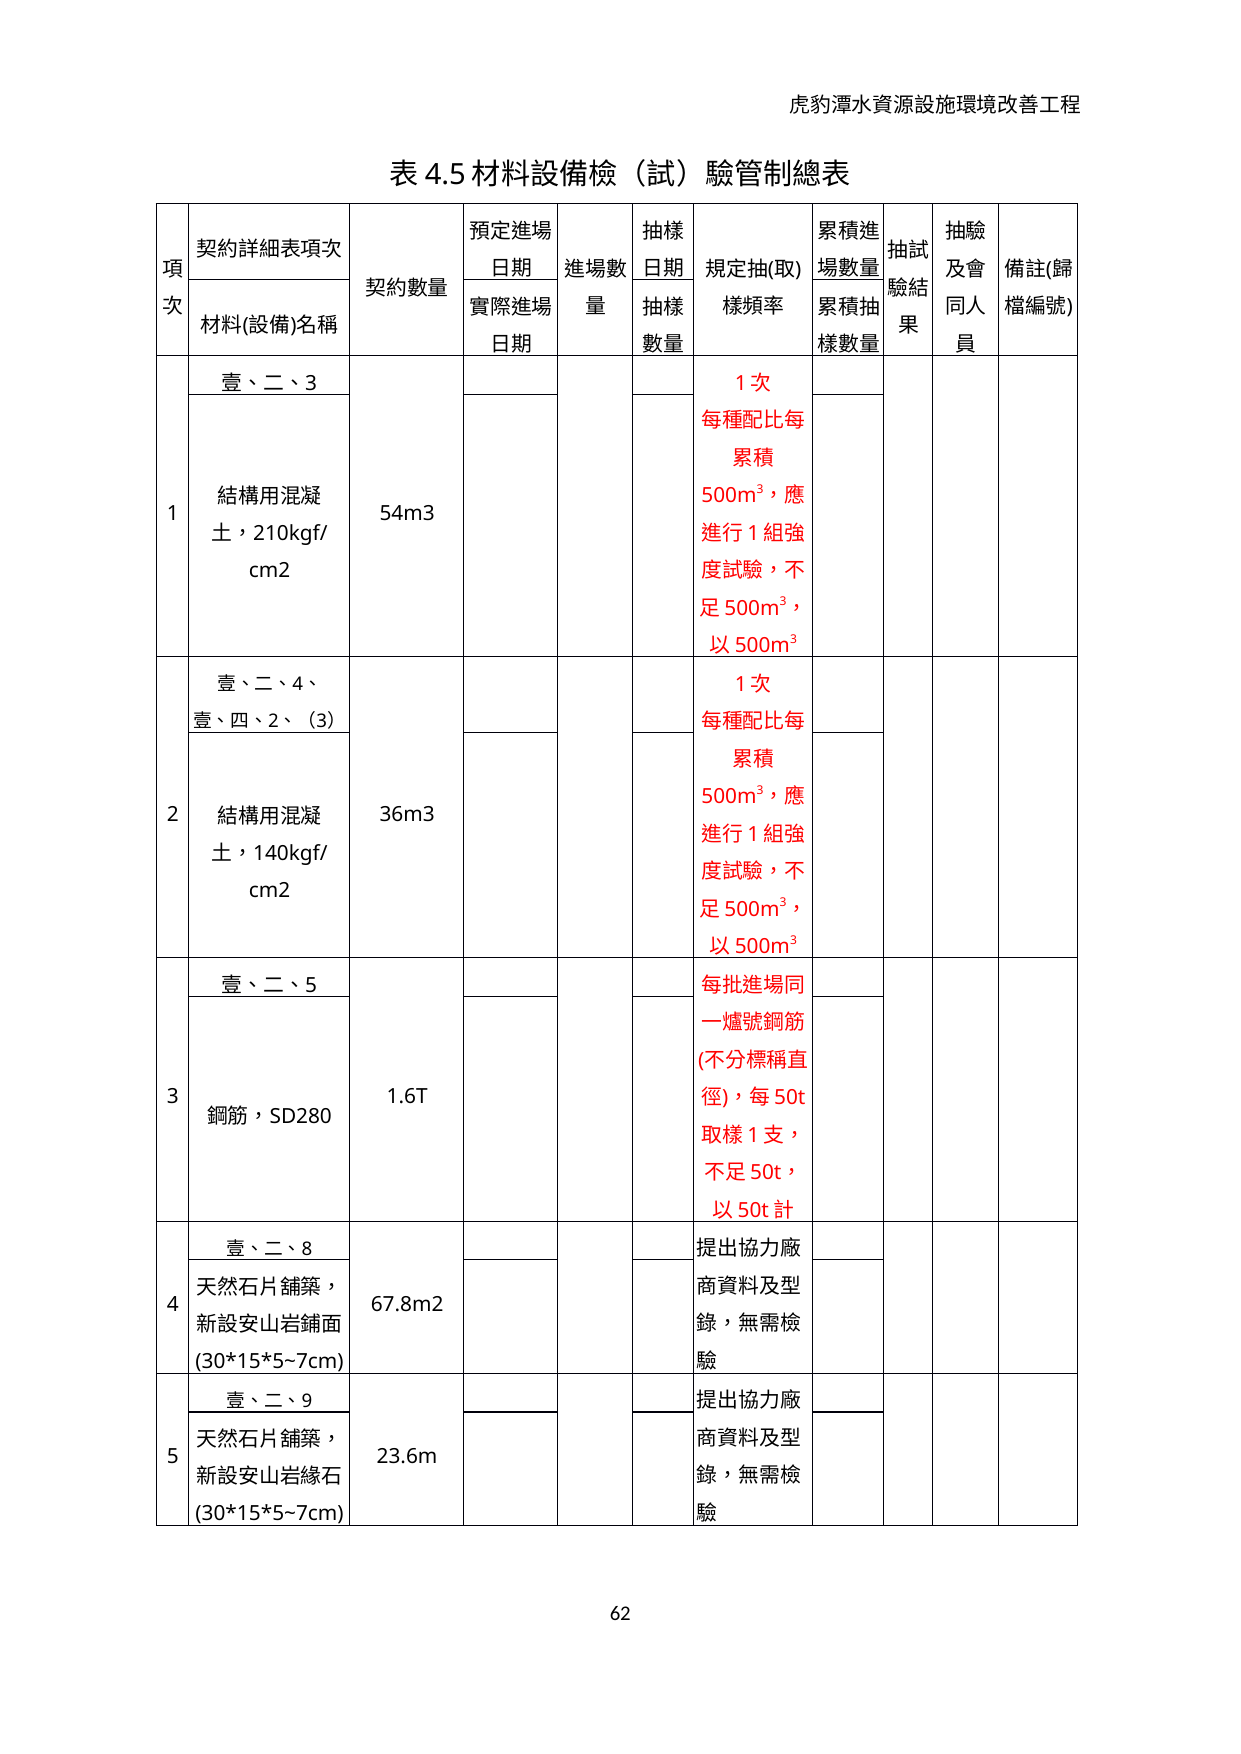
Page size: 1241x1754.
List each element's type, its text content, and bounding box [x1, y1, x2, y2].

table_cell [633, 733, 693, 957]
table_cell 36m3 [350, 657, 463, 957]
table_header 預定進場日期 [464, 204, 557, 279]
table_cell [633, 395, 693, 656]
table_cell [813, 1374, 883, 1411]
table_cell 壹、二、9 [189, 1374, 349, 1411]
table_header 契約數量 [350, 204, 463, 355]
table_cell [633, 1260, 693, 1373]
table_cell [464, 657, 557, 732]
table_cell [884, 958, 932, 1221]
table_cell 累積抽樣數量 [813, 280, 883, 355]
table_cell [884, 356, 932, 656]
table_cell [813, 733, 883, 957]
table_cell [633, 1413, 693, 1525]
table_cell 3 [157, 958, 188, 1221]
table_cell [633, 958, 693, 996]
table_cell [813, 1413, 883, 1525]
table_cell [999, 356, 1077, 656]
table_cell [884, 1374, 932, 1525]
table_header 累積進場數量 [813, 204, 883, 279]
table_cell [813, 997, 883, 1221]
table_cell 結構用混凝土，140kgf/cm2 [189, 733, 349, 957]
table_cell 結構用混凝土，210kgf/cm2 [189, 395, 349, 656]
table_cell [933, 1222, 998, 1373]
table_header 契約詳細表項次 [189, 204, 349, 279]
table_cell 每批進場同一爐號鋼筋(不分標稱直徑)，每50t取樣1支，不足50t，以50t計 [694, 958, 812, 1221]
table_cell [558, 1222, 632, 1373]
table_header 抽樣日期 [633, 204, 693, 279]
table_cell 1 [157, 356, 188, 656]
table_cell [813, 395, 883, 656]
table_cell [633, 1222, 693, 1259]
table_cell [933, 958, 998, 1221]
table_cell [884, 657, 932, 957]
table_cell 1.6T [350, 958, 463, 1221]
table_cell [464, 356, 557, 394]
table_cell 67.8m2 [350, 1222, 463, 1373]
table_cell [884, 1222, 932, 1373]
table_cell 實際進場日期 [464, 280, 557, 355]
table_cell [933, 1374, 998, 1525]
table_cell [464, 1374, 557, 1411]
table_cell [813, 958, 883, 996]
table_cell [558, 356, 632, 656]
table_cell [633, 356, 693, 394]
table_cell 抽樣數量 [633, 280, 693, 355]
table_cell 壹、二、3 [189, 356, 349, 394]
table_header 進場數量 [558, 204, 632, 355]
table_cell [558, 958, 632, 1221]
table_cell [464, 1413, 557, 1525]
table_header 規定抽(取)樣頻率 [694, 204, 812, 355]
table_cell 23.6m [350, 1374, 463, 1525]
table_cell 1次 每種配比每累積500m3，應進行1組強度試驗，不足500m3，以500m3 [694, 657, 812, 957]
table_cell 4 [157, 1222, 188, 1373]
table_cell 5 [157, 1374, 188, 1525]
table_cell 提出協力廠商資料及型錄，無需檢驗 [694, 1374, 812, 1525]
table_cell [464, 958, 557, 996]
table_cell [558, 657, 632, 957]
table_cell [813, 356, 883, 394]
table_cell [813, 657, 883, 732]
table_cell [999, 958, 1077, 1221]
table_cell 壹、二、8 [189, 1222, 349, 1259]
table_cell 天然石片舖築，新設安山岩緣石(30*15*5~7cm) [189, 1413, 349, 1525]
table_cell [999, 1222, 1077, 1373]
table_cell [464, 997, 557, 1221]
table_cell [464, 1222, 557, 1259]
table_cell 材料(設備)名稱 [189, 280, 349, 355]
table_cell [813, 1260, 883, 1373]
table_cell [813, 1222, 883, 1259]
table_cell 1次 每種配比每累積500m3，應進行1組強度試驗，不足500m3，以500m3 [694, 356, 812, 656]
table_cell [999, 657, 1077, 957]
table_cell 壹、二、5 [189, 958, 349, 996]
table_cell [558, 1374, 632, 1525]
subtitle 表4.5材料設備檢（試）驗管制總表 [159, 128, 1081, 203]
table_cell [633, 657, 693, 732]
table_cell [464, 1260, 557, 1373]
table_cell [633, 1374, 693, 1411]
table_cell 壹、二、4、 壹、四、2、（3） [189, 657, 349, 732]
table_cell [933, 657, 998, 957]
table_header 項次 [157, 204, 188, 355]
table_cell [933, 356, 998, 656]
table_cell 鋼筋，SD280 [189, 997, 349, 1221]
table_cell 天然石片舖築，新設安山岩鋪面(30*15*5~7cm) [189, 1260, 349, 1373]
table_header 備註(歸檔編號) [999, 204, 1077, 355]
table_header 抽驗及會同人員 [933, 204, 998, 355]
table_cell 提出協力廠商資料及型錄，無需檢驗 [694, 1222, 812, 1373]
table_cell 2 [157, 657, 188, 957]
table_cell [464, 395, 557, 656]
table_cell 54m3 [350, 356, 463, 656]
table_header 抽試驗結果 [884, 204, 932, 355]
table_cell [633, 997, 693, 1221]
table_cell [999, 1374, 1077, 1525]
table_cell [464, 733, 557, 957]
